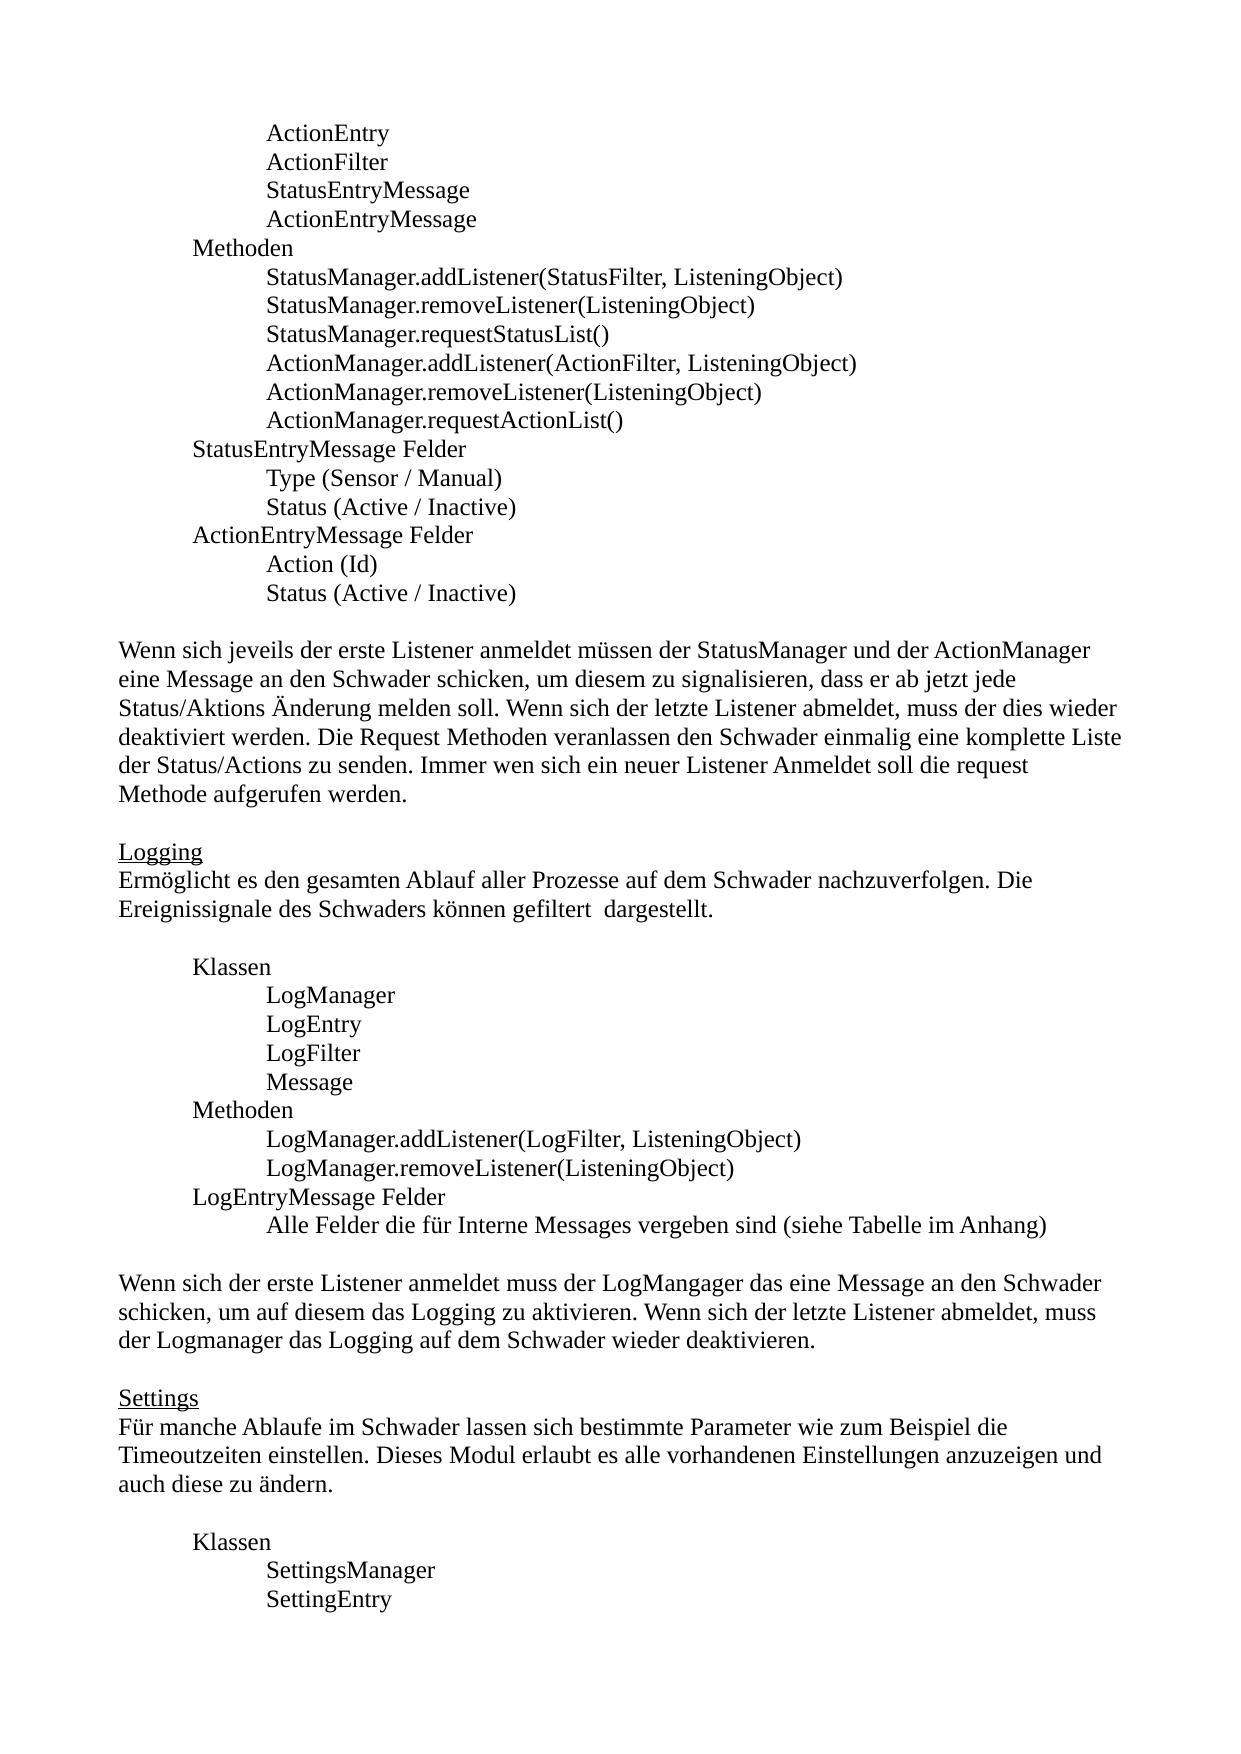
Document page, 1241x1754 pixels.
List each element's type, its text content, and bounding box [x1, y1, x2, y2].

text StatusManager.addListener(StatusFilter, ListeningObject) [118, 262, 1122, 291]
text Methoden [118, 233, 1122, 262]
text ActionManager.removeListener(ListeningObject) [118, 377, 1122, 406]
text Wenn sich jeveils der erste Listener anmeldet müssen der StatusManager und der ActionManager eine Message an den Schwader schicken, um diesem zu signalisieren, dass er ab jetzt jede Status/Aktions Änderung melden soll. Wenn sich der letzte Listener abmeldet, muss der dies wieder deaktiviert werden. Die Request Methoden veranlassen den Schwader einmalig eine komplette Liste der Status/Actions zu senden. Immer wen sich ein neuer Listener Anmeldet soll die request Methode aufgerufen werden. [118, 636, 1122, 808]
text StatusEntryMessage Felder [118, 434, 1122, 463]
text Alle Felder die für Interne Messages vergeben sind (siehe Tabelle im Anhang) [118, 1211, 1122, 1239]
text LogEntry [118, 1009, 1122, 1038]
text Status (Active / Inactive) [118, 578, 1122, 607]
text LogManager.addListener(LogFilter, ListeningObject) [118, 1124, 1122, 1153]
text StatusManager.removeListener(ListeningObject) [118, 291, 1122, 319]
text Ermöglicht es den gesamten Ablauf aller Prozesse auf dem Schwader nachzuverfolgen. Die Ereignissignale des Schwaders können gefiltert dargestellt. [118, 866, 1122, 923]
text LogManager [118, 981, 1122, 1009]
text Klassen [118, 952, 1122, 981]
text LogFilter [118, 1038, 1122, 1067]
text Type (Sensor / Manual) [118, 463, 1122, 492]
text Logging [118, 837, 1122, 866]
text Action (Id) [118, 549, 1122, 578]
text Wenn sich der erste Listener anmeldet muss der LogMangager das eine Message an den Schwader schicken, um auf diesem das Logging zu aktivieren. Wenn sich der letzte Listener abmeldet, muss der Logmanager das Logging auf dem Schwader wieder deaktivieren. [118, 1268, 1122, 1354]
text ActionManager.requestActionList() [118, 406, 1122, 434]
text ActionEntry [118, 118, 1122, 147]
text StatusEntryMessage [118, 176, 1122, 204]
text ActionEntryMessage Felder [118, 521, 1122, 549]
text Settings [118, 1383, 1122, 1412]
text ActionFilter [118, 147, 1122, 176]
text Klassen [118, 1527, 1122, 1556]
text ActionEntryMessage [118, 204, 1122, 233]
text Message [118, 1067, 1122, 1096]
text ActionManager.addListener(ActionFilter, ListeningObject) [118, 348, 1122, 377]
text Status (Active / Inactive) [118, 492, 1122, 521]
text Für manche Ablaufe im Schwader lassen sich bestimmte Parameter wie zum Beispiel die Timeoutzeiten einstellen. Dieses Modul erlaubt es alle vorhandenen Einstellungen anzuzeigen und auch diese zu ändern. [118, 1412, 1122, 1498]
text Methoden [118, 1096, 1122, 1124]
text StatusManager.requestStatusList() [118, 319, 1122, 348]
text LogManager.removeListener(ListeningObject) [118, 1153, 1122, 1182]
text SettingEntry [118, 1584, 1122, 1613]
text SettingsManager [118, 1556, 1122, 1584]
text LogEntryMessage Felder [118, 1182, 1122, 1211]
